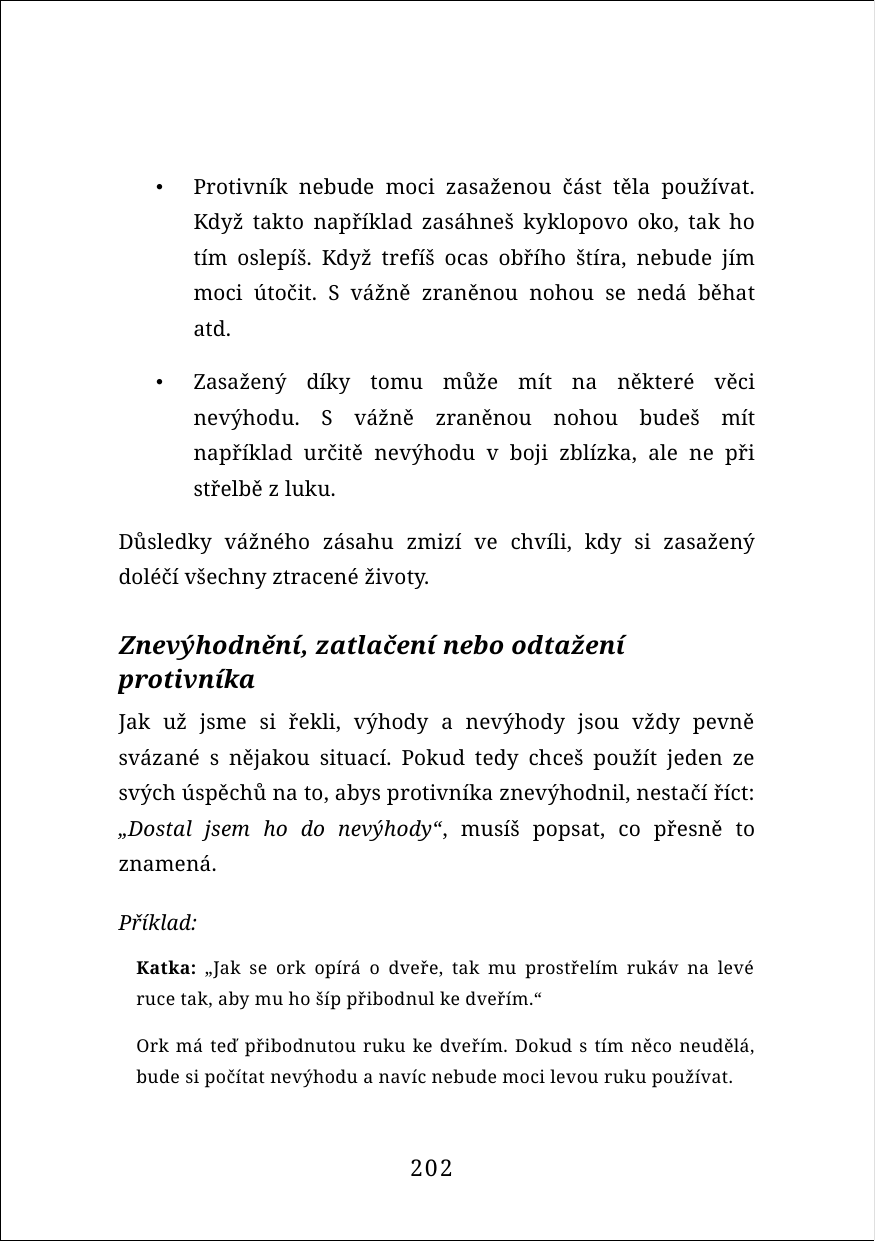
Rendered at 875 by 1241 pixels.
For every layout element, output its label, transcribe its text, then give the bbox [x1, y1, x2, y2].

text Ork má teď přibodnutou ruku ke dveřím. Dokud s tím něco neudělá, bude si počítat nevýhodu a navíc nebude moci levou ruku používat. [136, 1034, 756, 1088]
text Příklad: [118, 908, 756, 937]
text Katka: „Jak se ork opírá o dveře, tak mu prostřelím rukáv na levé ruce tak, aby mu ho šíp přibodnul ke dveřím.“ [136, 956, 756, 1010]
list Zasažený díky tomu může mít na některé věci nevýhodu. S vážně zraněnou nohou budeš mít například určitě nevýhodu v boji zblízka, ale ne při střelbě z luku. [156, 367, 756, 502]
text Jak už jsme si řekli, výhody a nevýhody jsou vždy pevně svázané s nějakou situací. Pokud tedy chceš použít jeden ze svých úspěchů na to, abys protivníka znevýhodnil, nestačí říct: „Dostal jsem ho do nevýhody“, musíš popsat, co přesně to znamená. [118, 707, 756, 878]
list Protivník nebude moci zasaženou část těla používat. Když takto například zasáhneš kyklopovo oko, tak ho tím oslepíš. Když trefíš ocas obřího štíra, nebude jím moci útočit. S vážně zraněnou nohou se nedá běhat atd. [156, 172, 756, 342]
subtitle Znevýhodnění, zatlačení nebo odtažení protivníka [118, 627, 756, 696]
text Důsledky vážného zásahu zmizí ve chvíli, kdy si zasažený doléčí všechny ztracené životy. [118, 527, 756, 591]
